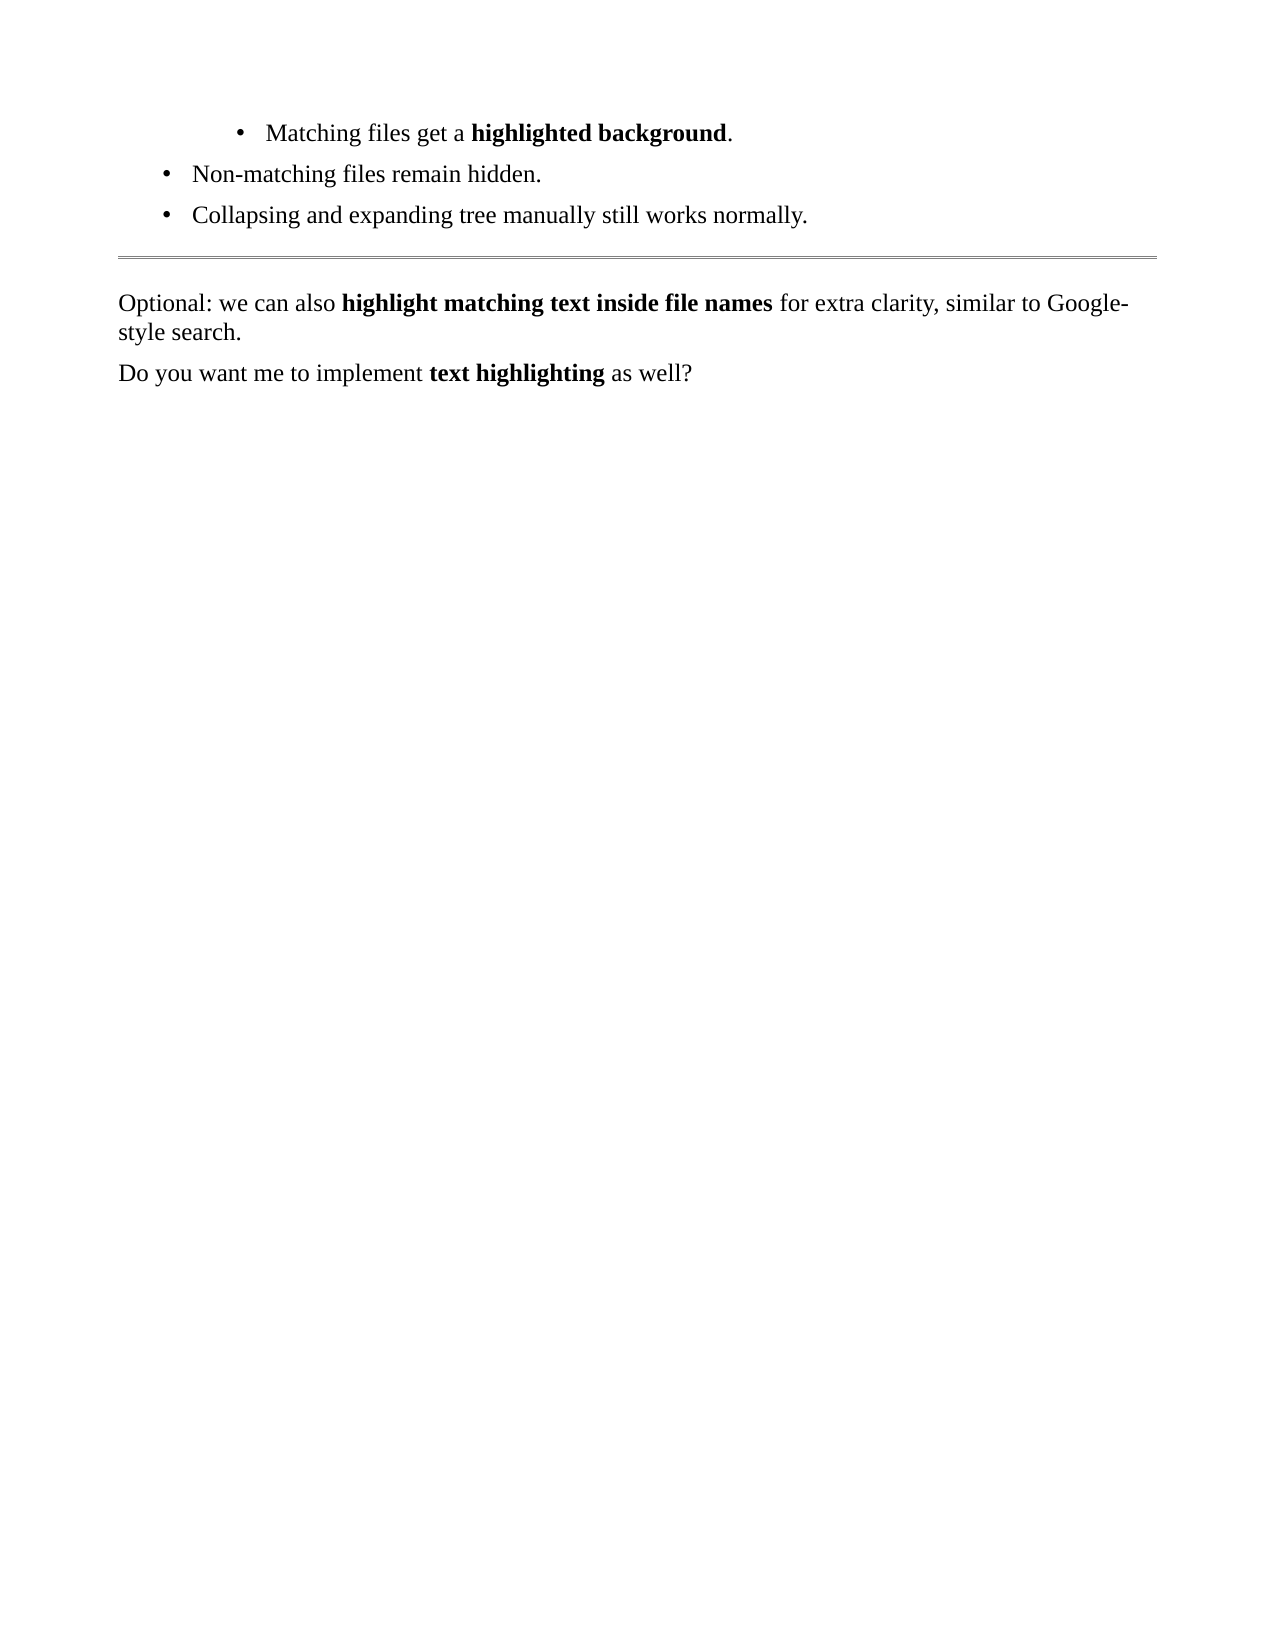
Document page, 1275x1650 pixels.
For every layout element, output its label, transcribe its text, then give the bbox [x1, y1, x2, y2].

list Non-matching files remain hidden. [162, 159, 1157, 188]
text Optional: we can also highlight matching text inside file names for extra clarity, similar to Google-style search. [118, 288, 1157, 346]
text Do you want me to implement text highlighting as well? [118, 358, 1157, 387]
list Collapsing and expanding tree manually still works normally. [162, 201, 1157, 229]
list Matching files get a highlighted background. [236, 118, 1157, 147]
